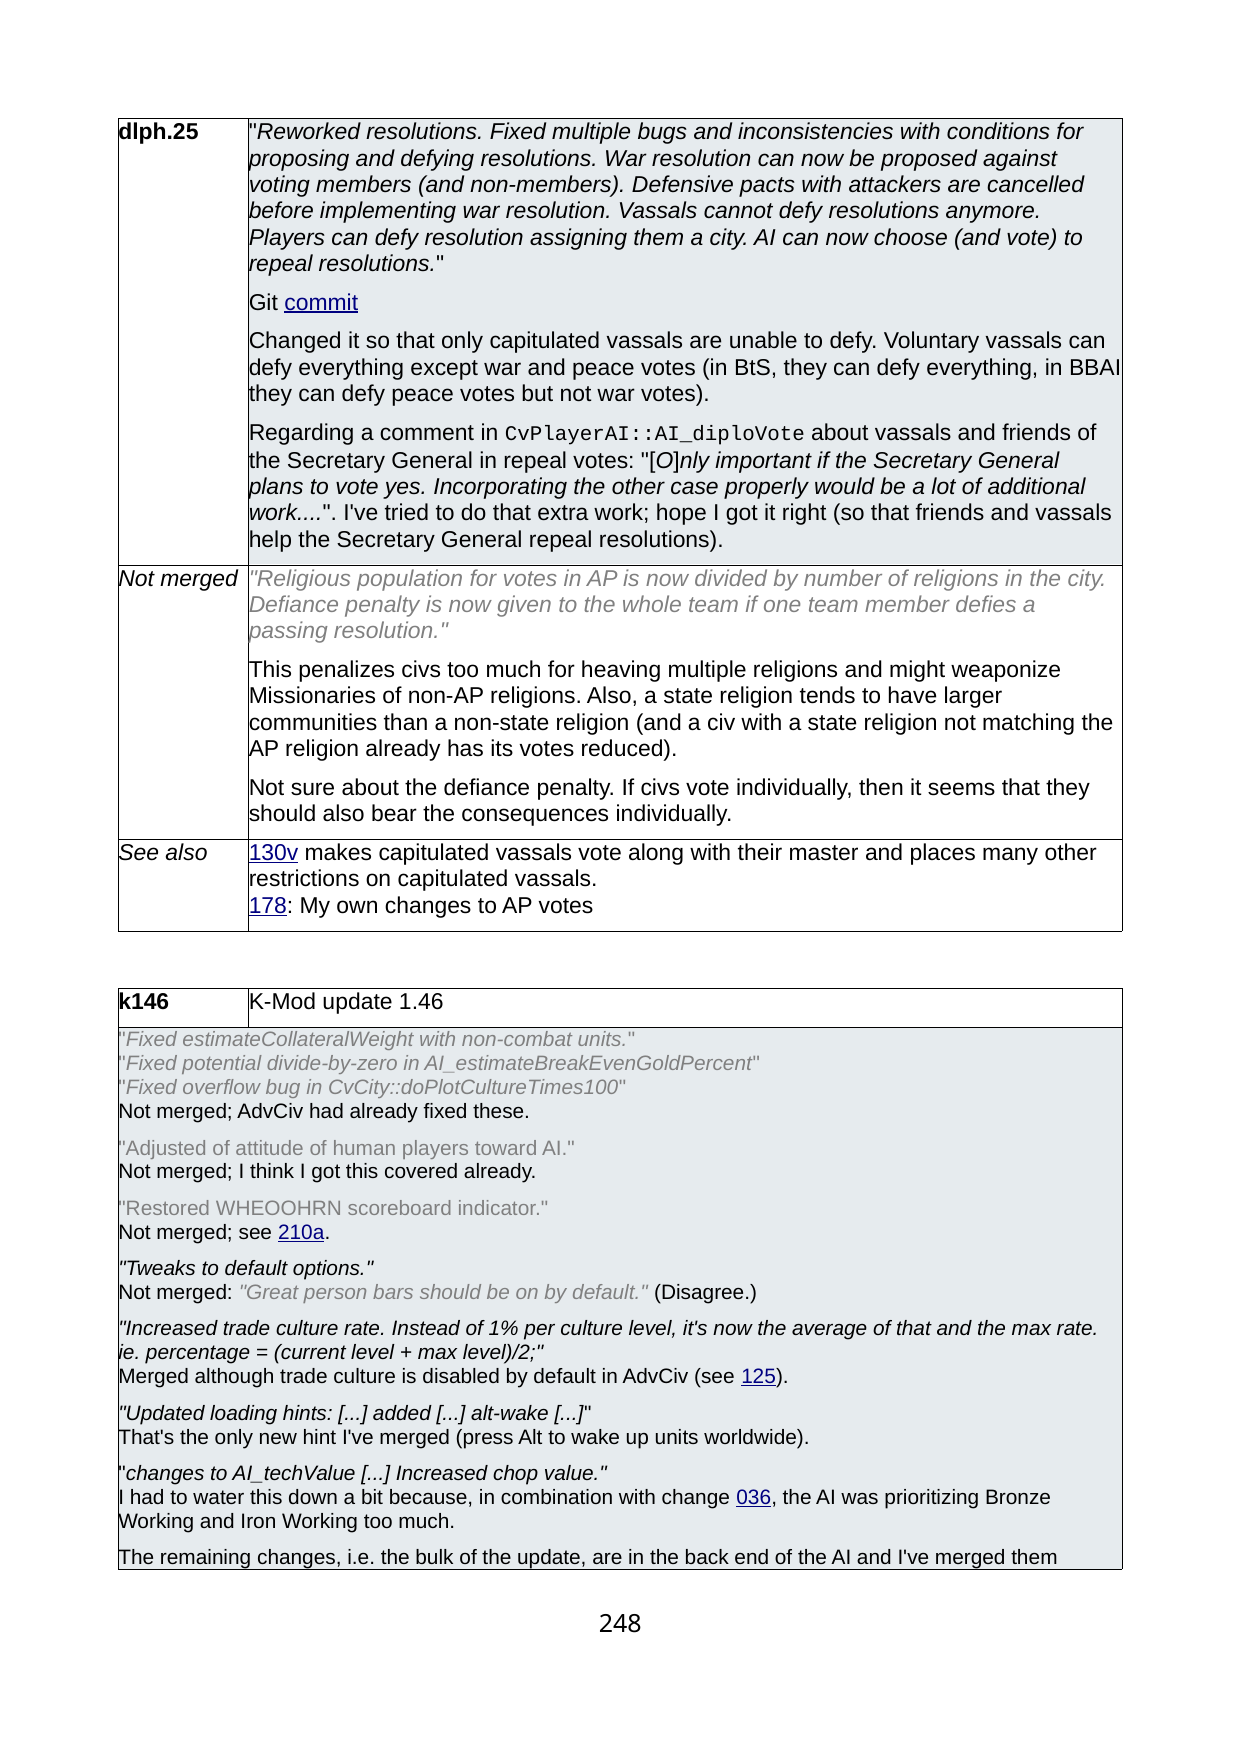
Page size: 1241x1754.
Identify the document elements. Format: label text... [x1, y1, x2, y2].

table_header K-Mod update 1.46 [249, 989, 1122, 1027]
table_cell Not merged [119, 566, 248, 839]
table_cell "Religious population for votes in AP is now divided by number of religions in the city. Defiance penalty is now given to the whole team if one team member defies a passing resolution." This penalizes civs too much for heaving multiple religions and might weaponize Missionaries of non-AP religions. Also, a state religion tends to have larger communities than a non-state religion (and a civ with a state religion not matching the AP religion already has its votes reduced). Not sure about the defiance penalty. If civs vote individually, then it seems that they should also bear the consequences individually. [249, 566, 1122, 839]
table_cell dlph.25 [119, 119, 248, 564]
table_cell "Reworked resolutions. Fixed multiple bugs and inconsistencies with conditions for proposing and defying resolutions. War resolution can now be proposed against voting members (and non-members). Defensive pacts with attackers are cancelled before implementing war resolution. Vassals cannot defy resolutions anymore. Players can defy resolution assigning them a city. AI can now choose (and vote) to repeal resolutions." Git commit Changed it so that only capitulated vassals are unable to defy. Voluntary vassals can defy everything except war and peace votes (in BtS, they can defy everything, in BBAI they can defy peace votes but not war votes). Regarding a comment in CvPlayerAI::AI_diploVote about vassals and friends of the Secretary General in repeal votes: "[O]nly important if the Secretary General plans to vote yes. Incorporating the other case properly would be a lot of additional work....". I've tried to do that extra work; hope I got it right (so that friends and vassals help the Secretary General repeal resolutions). [249, 119, 1122, 564]
table_cell "Fixed estimateCollateralWeight with non-combat units." "Fixed potential divide-by-zero in AI_estimateBreakEvenGoldPercent" "Fixed overflow bug in CvCity::doPlotCultureTimes100" Not merged; AdvCiv had already fixed these. "Adjusted of attitude of human players toward AI." Not merged; I think I got this covered already. "Restored WHEOOHRN scoreboard indicator." Not merged; see 210a. "Tweaks to default options." Not merged: "Great person bars should be on by default." (Disagree.) "Increased trade culture rate. Instead of 1% per culture level, it's now the average of that and the max rate. ie. percentage = (current level + max level)/2;" Merged although trade culture is disabled by default in AdvCiv (see 125). "Updated loading hints: [...] added [...] alt-wake [...]" That's the only new hint I've merged (press Alt to wake up units worldwide). "changes to AI_techValue [...] Increased chop value." I had to water this down a bit because, in combination with change 036, the AI was prioritizing Bronze Working and Iron Working too much. The remaining changes, i.e. the bulk of the update, are in the back end of the AI and I've merged them [119, 1028, 1122, 1569]
table_cell See also [119, 840, 248, 931]
table_cell 130v makes capitulated vassals vote along with their master and places many other restrictions on capitulated vassals. 178: My own changes to AP votes [249, 840, 1122, 931]
table_header k146 [119, 989, 248, 1027]
